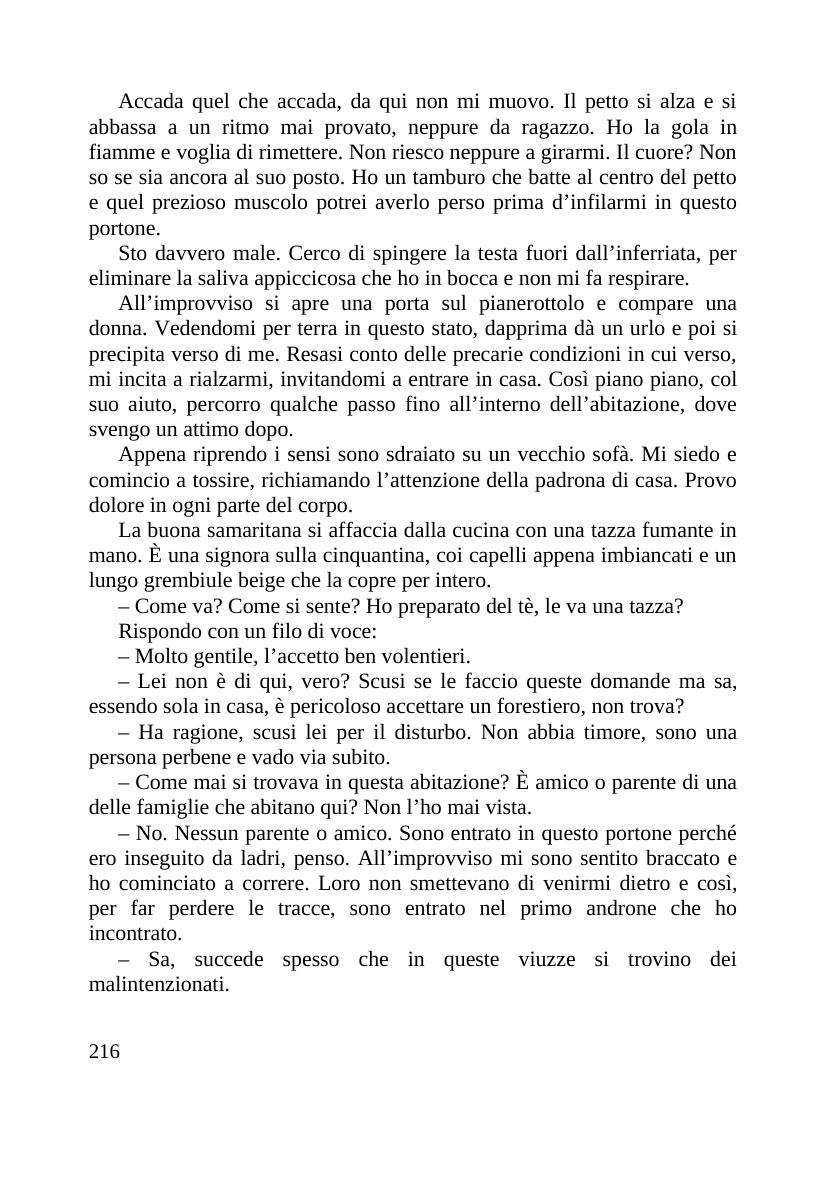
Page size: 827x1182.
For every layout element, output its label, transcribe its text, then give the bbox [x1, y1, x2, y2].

text All’improvviso si apre una porta sul pianerottolo e compare una donna. Vedendomi per terra in questo stato, dapprima dà un urlo e poi si precipita verso di me. Resasi conto delle precarie condizioni in cui verso, mi incita a rialzarmi, invitandomi a entrare in casa. Così piano piano, col suo aiuto, percorro qualche passo fino all’interno dell’abitazione, dove svengo un attimo dopo. [88, 290, 738, 441]
text – Ha ragione, scusi lei per il disturbo. Non abbia timore, sono una persona perbene e vado via subito. [88, 719, 738, 769]
text – No. Nessun parente o amico. Sono entrato in questo portone perché ero inseguito da ladri, penso. All’improvviso mi sono sentito braccato e ho cominciato a correre. Loro non smettevano di venirmi dietro e così, per far perdere le tracce, sono entrato nel primo androne che ho incontrato. [88, 819, 738, 946]
text Appena riprendo i sensi sono sdraiato su un vecchio sofà. Mi siedo e comincio a tossire, richiamando l’attenzione della padrona di casa. Provo dolore in ogni parte del corpo. [88, 441, 738, 517]
text – Lei non è di qui, vero? Scusi se le faccio queste domande ma sa, essendo sola in casa, è pericoloso accettare un forestiero, non trova? [88, 668, 738, 719]
text Accada quel che accada, da qui non mi muovo. Il petto si alza e si abbassa a un ritmo mai provato, neppure da ragazzo. Ho la gola in fiamme e voglia di rimettere. Non riesco neppure a girarmi. Il cuore? Non so se sia ancora al suo posto. Ho un tamburo che batte al centro del petto e quel prezioso muscolo potrei averlo perso prima d’infilarmi in questo portone. [88, 88, 738, 240]
text – Molto gentile, l’accetto ben volentieri. [88, 643, 738, 668]
text – Come va? Come si sente? Ho preparato del tè, le va una tazza? [88, 593, 738, 618]
text Sto davvero male. Cerco di spingere la testa fuori dall’inferriata, per eliminare la saliva appiccicosa che ho in bocca e non mi fa respirare. [88, 240, 738, 290]
text – Come mai si trovava in questa abitazione? È amico o parente di una delle famiglie che abitano qui? Non l’ho mai vista. [88, 769, 738, 819]
text La buona samaritana si affaccia dalla cucina con una tazza fumante in mano. È una signora sulla cinquantina, coi capelli appena imbiancati e un lungo grembiule beige che la copre per intero. [88, 517, 738, 593]
text – Sa, succede spesso che in queste viuzze si trovino dei malintenzionati. [88, 946, 738, 996]
text Rispondo con un filo di voce: [88, 618, 738, 643]
